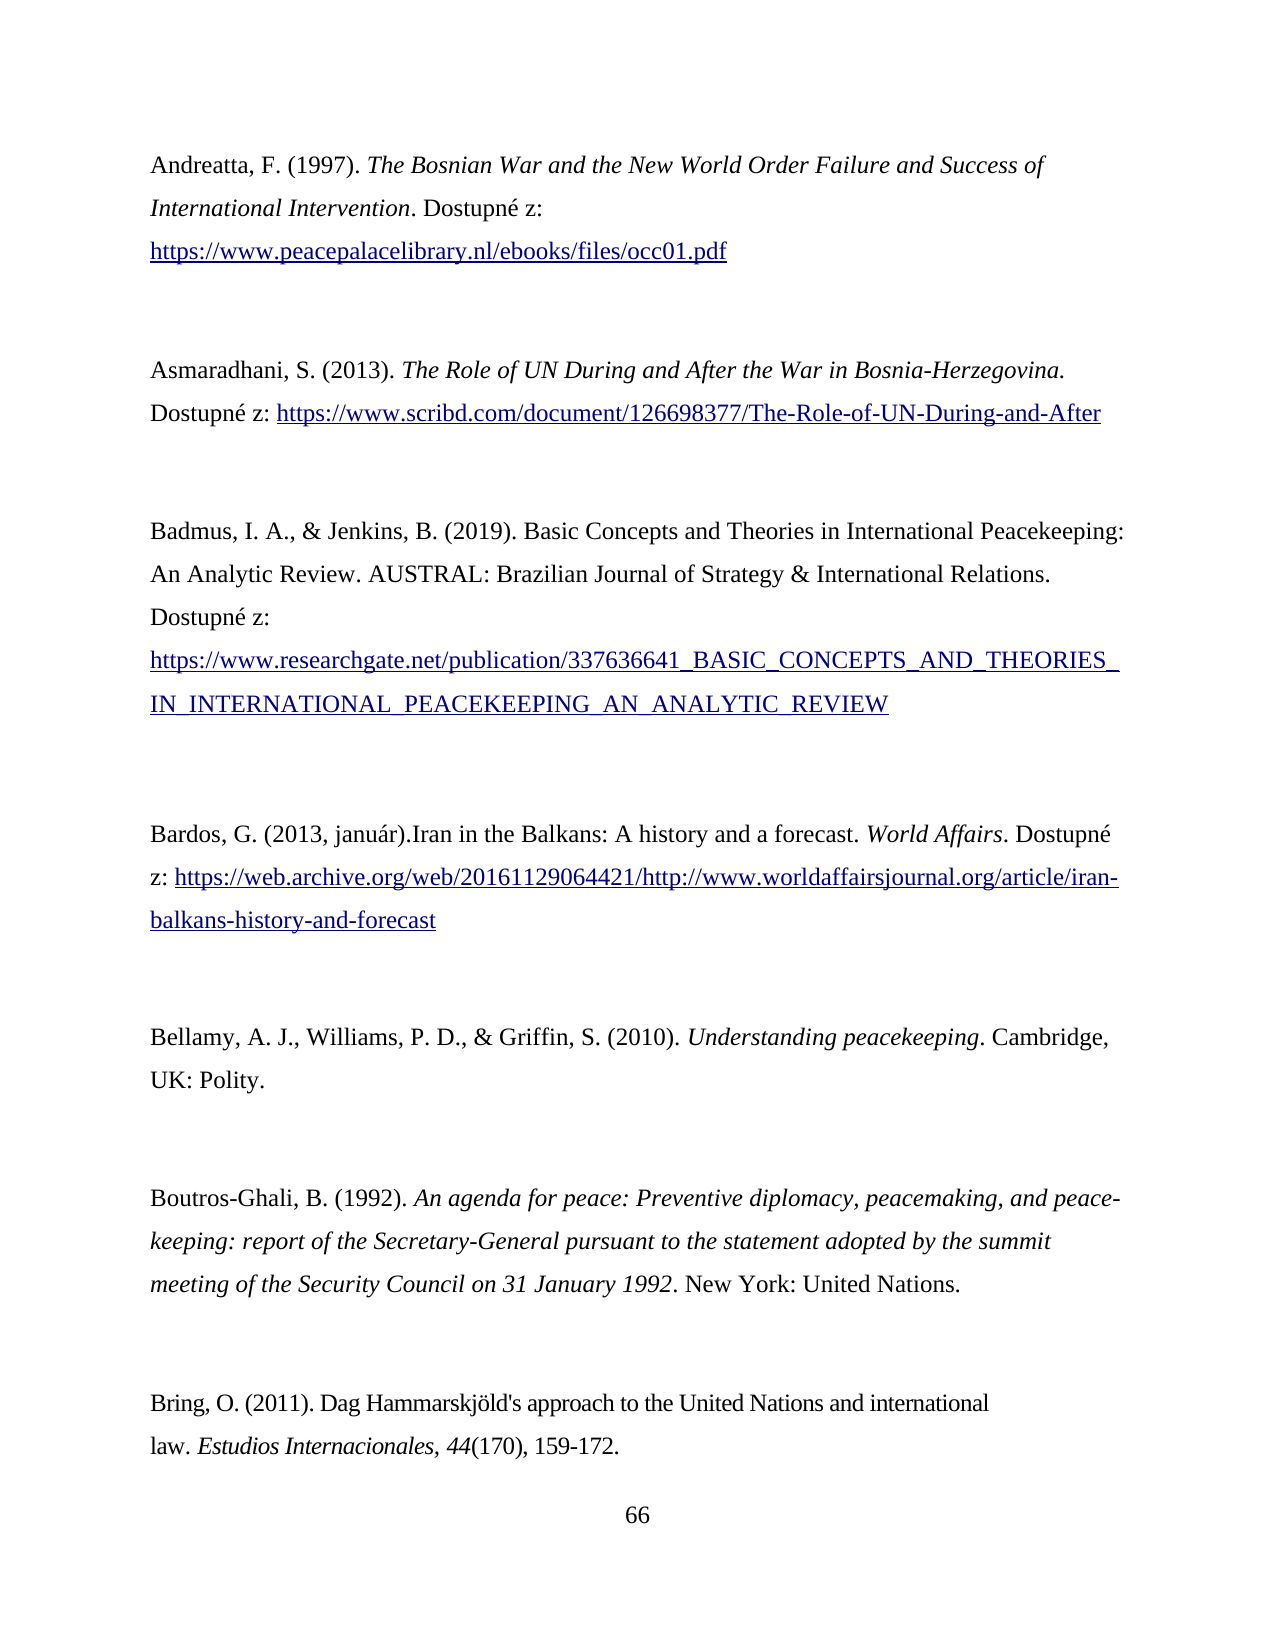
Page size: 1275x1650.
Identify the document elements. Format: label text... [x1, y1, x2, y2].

text Badmus, I. A., & Jenkins, B. (2019). Basic Concepts and Theories in International Peacekeeping: An Analytic Review. AUSTRAL: Brazilian Journal of Strategy & International Relations. Dostupné z: https://www.researchgate.net/publication/337636641_BASIC_CONCEPTS_AND_THEORIES_IN_INTERNATIONAL_PEACEKEEPING_AN_ANALYTIC_REVIEW [150, 516, 1125, 717]
text Andreatta, F. (1997). The Bosnian War and the New World Order Failure and Success of International Intervention. Dostupné z: https://www.peacepalacelibrary.nl/ebooks/files/occ01.pdf [150, 150, 1125, 265]
text Bellamy, A. J., Williams, P. D., & Griffin, S. (2010). Understanding peacekeeping. Cambridge, UK: Polity. [150, 1022, 1125, 1094]
text Boutros-Ghali, B. (1992). An agenda for peace: Preventive diplomacy, peacemaking, and peace-keeping: report of the Secretary-General pursuant to the statement adopted by the summit meeting of the Security Council on 31 January 1992. New York: United Nations. [150, 1183, 1125, 1298]
text Asmaradhani, S. (2013). The Role of UN During and After the War in Bosnia-Herzegovina. Dostupné z: https://www.scribd.com/document/126698377/The-Role-of-UN-During-and-After [150, 355, 1125, 427]
text Bardos, G. (2013, január).Iran in the Balkans: A history and a forecast. World Affairs. Dostupné z: https://web.archive.org/web/20161129064421/http://www.worldaffairsjournal.org/article/iran-balkans-history-and-forecast [150, 819, 1125, 934]
text Bring, O. (2011). Dag Hammarskjöld's approach to the United Nations and international law. Estudios Internacionales, 44(170), 159-172. [150, 1388, 1125, 1460]
